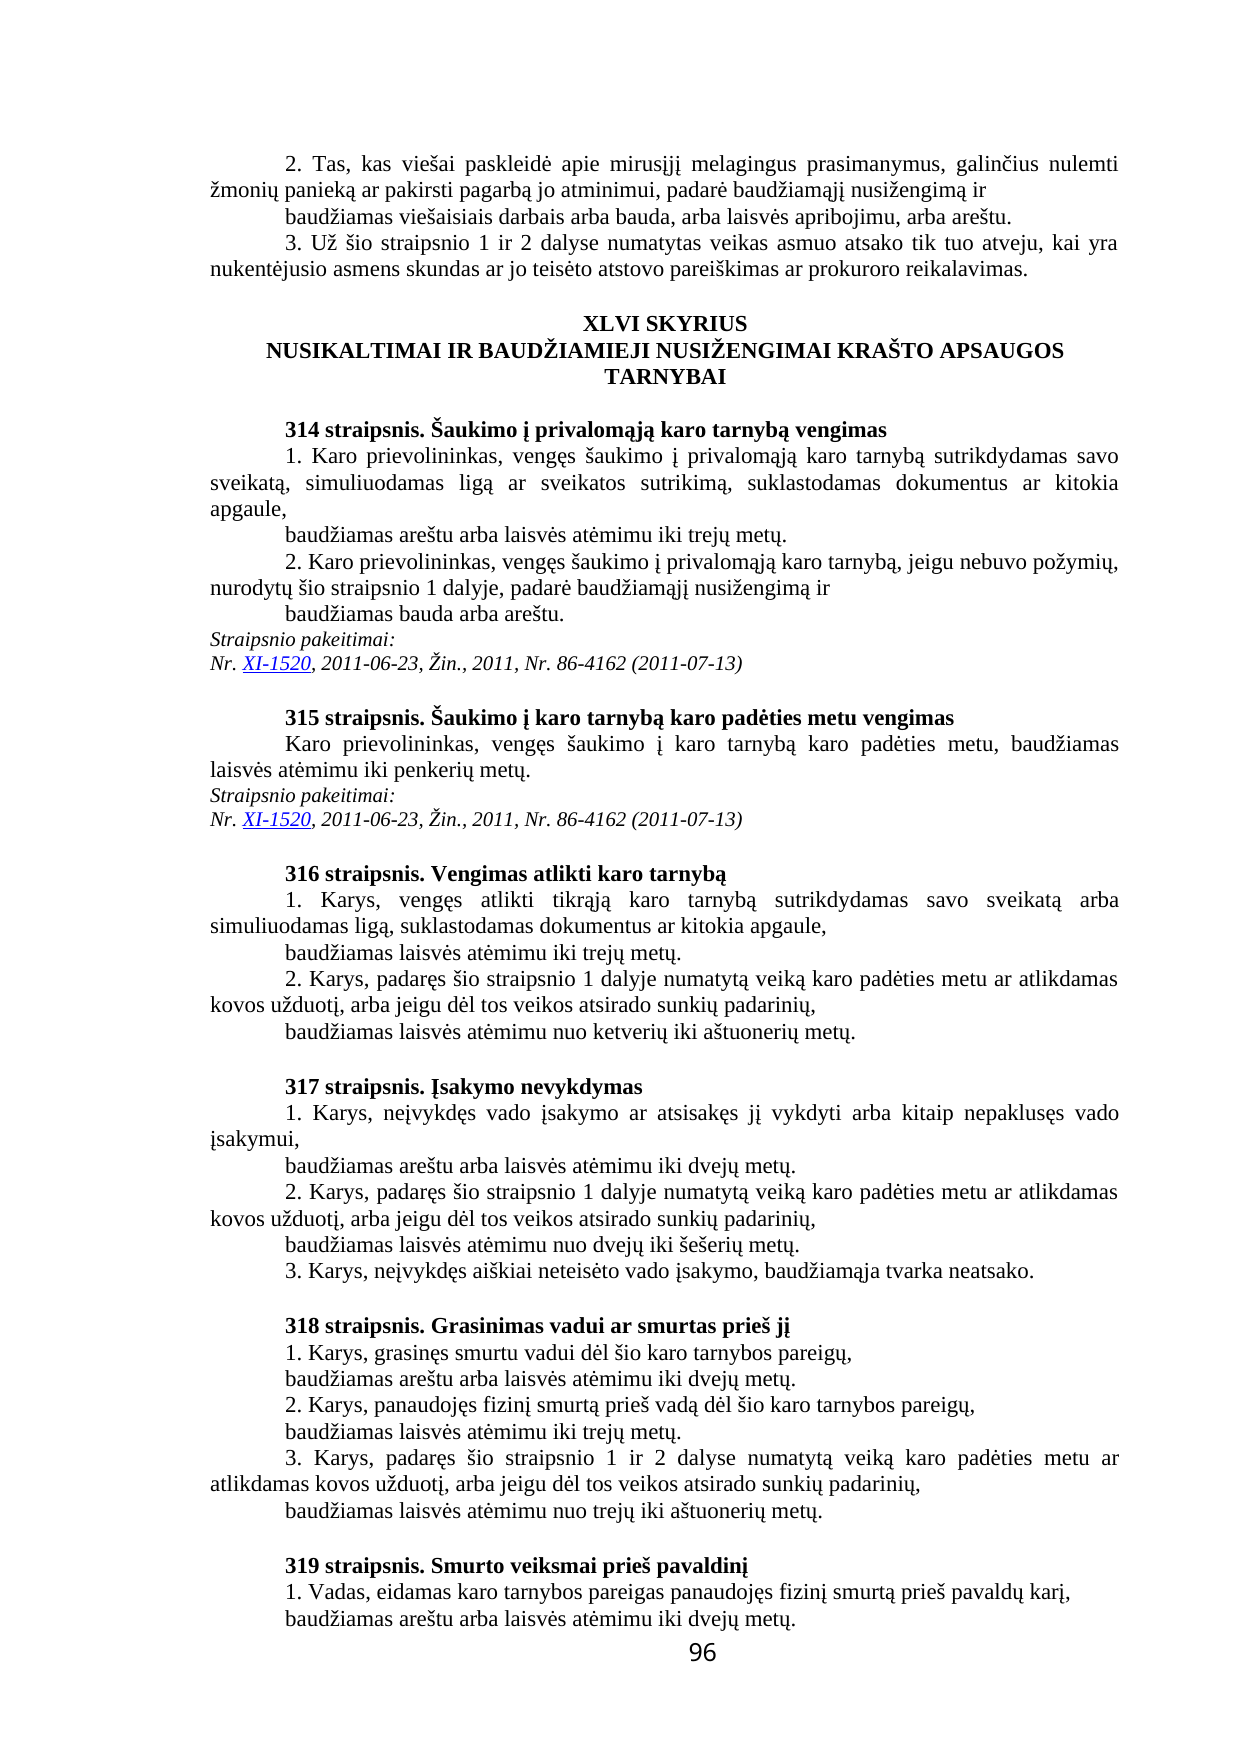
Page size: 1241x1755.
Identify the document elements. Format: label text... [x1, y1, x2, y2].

text 1. Vadas, eidamas karo tarnybos pareigas panaudojęs fizinį smurtą prieš pavaldų karį, [210, 1578, 1120, 1605]
text baudžiamas viešaisiais darbais arba bauda, arba laisvės apribojimu, arba areštu. [210, 203, 1120, 229]
text 1. Karys, grasinęs smurtu vadui dėl šio karo tarnybos pareigų, [210, 1339, 1120, 1365]
text baudžiamas laisvės atėmimu nuo ketverių iki aštuonerių metų. [210, 1018, 1120, 1044]
text 1. Karo prievolininkas, vengęs šaukimo į privalomąją karo tarnybą sutrikdydamas savo sveikatą, simuliuodamas ligą ar sveikatos sutrikimą, suklastodamas dokumentus ar kitokia apgaule, [210, 442, 1120, 521]
text Karo prievolininkas, vengęs šaukimo į karo tarnybą karo padėties metu, baudžiamas laisvės atėmimu iki penkerių metų. [210, 730, 1120, 783]
text 2. Karys, padaręs šio straipsnio 1 dalyje numatytą veiką karo padėties metu ar atlikdamas kovos užduotį, arba jeigu dėl tos veikos atsirado sunkių padarinių, [210, 965, 1120, 1018]
text 319 straipsnis. Smurto veiksmai prieš pavaldinį [210, 1552, 1120, 1578]
text baudžiamas laisvės atėmimu nuo trejų iki aštuonerių metų. [210, 1497, 1120, 1523]
text 317 straipsnis. Įsakymo nevykdymas [210, 1073, 1120, 1099]
text 318 straipsnis. Grasinimas vadui ar smurtas prieš jį [210, 1312, 1120, 1339]
text baudžiamas laisvės atėmimu iki trejų metų. [210, 1418, 1120, 1444]
text baudžiamas laisvės atėmimu nuo dvejų iki šešerių metų. [210, 1231, 1120, 1257]
text baudžiamas areštu arba laisvės atėmimu iki dvejų metų. [210, 1605, 1120, 1631]
text Nusikaltimai IR BAUDŽIAMIEJI NUSIŽENGIMAI krašto apsaugos tarnybAI [210, 337, 1120, 389]
text 315 straipsnis. Šaukimo į karo tarnybą karo padėties metu vengimas [210, 704, 1120, 730]
text baudžiamas areštu arba laisvės atėmimu iki dvejų metų. [210, 1365, 1120, 1391]
text baudžiamas laisvės atėmimu iki trejų metų. [210, 939, 1120, 965]
text 1. Karys, neįvykdęs vado įsakymo ar atsisakęs jį vykdyti arba kitaip nepaklusęs vado įsakymui, [210, 1099, 1120, 1152]
text 2. Karo prievolininkas, vengęs šaukimo į privalomąją karo tarnybą, jeigu nebuvo požymių, nurodytų šio straipsnio 1 dalyje, padarė baudžiamąjį nusižengimą ir [210, 548, 1120, 600]
text 2. Karys, padaręs šio straipsnio 1 dalyje numatytą veiką karo padėties metu ar atlikdamas kovos užduotį, arba jeigu dėl tos veikos atsirado sunkių padarinių, [210, 1178, 1120, 1231]
text Straipsnio pakeitimai: [210, 783, 1120, 807]
text 316 straipsnis. Vengimas atlikti karo tarnybą [210, 859, 1120, 886]
text 3. Karys, neįvykdęs aiškiai neteisėto vado įsakymo, baudžiamąja tvarka neatsako. [210, 1257, 1120, 1284]
text 2. Karys, panaudojęs fizinį smurtą prieš vadą dėl šio karo tarnybos pareigų, [210, 1391, 1120, 1418]
text 2. Tas, kas viešai paskleidė apie mirusįjį melagingus prasimanymus, galinčius nulemti žmonių panieką ar pakirsti pagarbą jo atminimui, padarė baudžiamąjį nusižengimą ir [210, 150, 1120, 203]
text Nr. XI-1520, 2011-06-23, Žin., 2011, Nr. 86-4162 (2011-07-13) [210, 807, 1120, 831]
text Straipsnio pakeitimai: [210, 627, 1120, 651]
text 3. Už šio straipsnio 1 ir 2 dalyse numatytas veikas asmuo atsako tik tuo atveju, kai yra nukentėjusio asmens skundas ar jo teisėto atstovo pareiškimas ar prokuroro reikalavimas. [210, 229, 1120, 282]
text 3. Karys, padaręs šio straipsnio 1 ir 2 dalyse numatytą veiką karo padėties metu ar atlikdamas kovos užduotį, arba jeigu dėl tos veikos atsirado sunkių padarinių, [210, 1444, 1120, 1497]
text baudžiamas bauda arba areštu. [210, 600, 1120, 627]
text baudžiamas areštu arba laisvės atėmimu iki trejų metų. [210, 521, 1120, 548]
text Nr. XI-1520, 2011-06-23, Žin., 2011, Nr. 86-4162 (2011-07-13) [210, 651, 1120, 675]
text 1. Karys, vengęs atlikti tikrąją karo tarnybą sutrikdydamas savo sveikatą arba simuliuodamas ligą, suklastodamas dokumentus ar kitokia apgaule, [210, 886, 1120, 939]
subtitle XLVI skyrius [210, 311, 1120, 337]
text baudžiamas areštu arba laisvės atėmimu iki dvejų metų. [210, 1152, 1120, 1178]
text 314 straipsnis. Šaukimo į privalomąją karo tarnybą vengimas [210, 416, 1120, 442]
